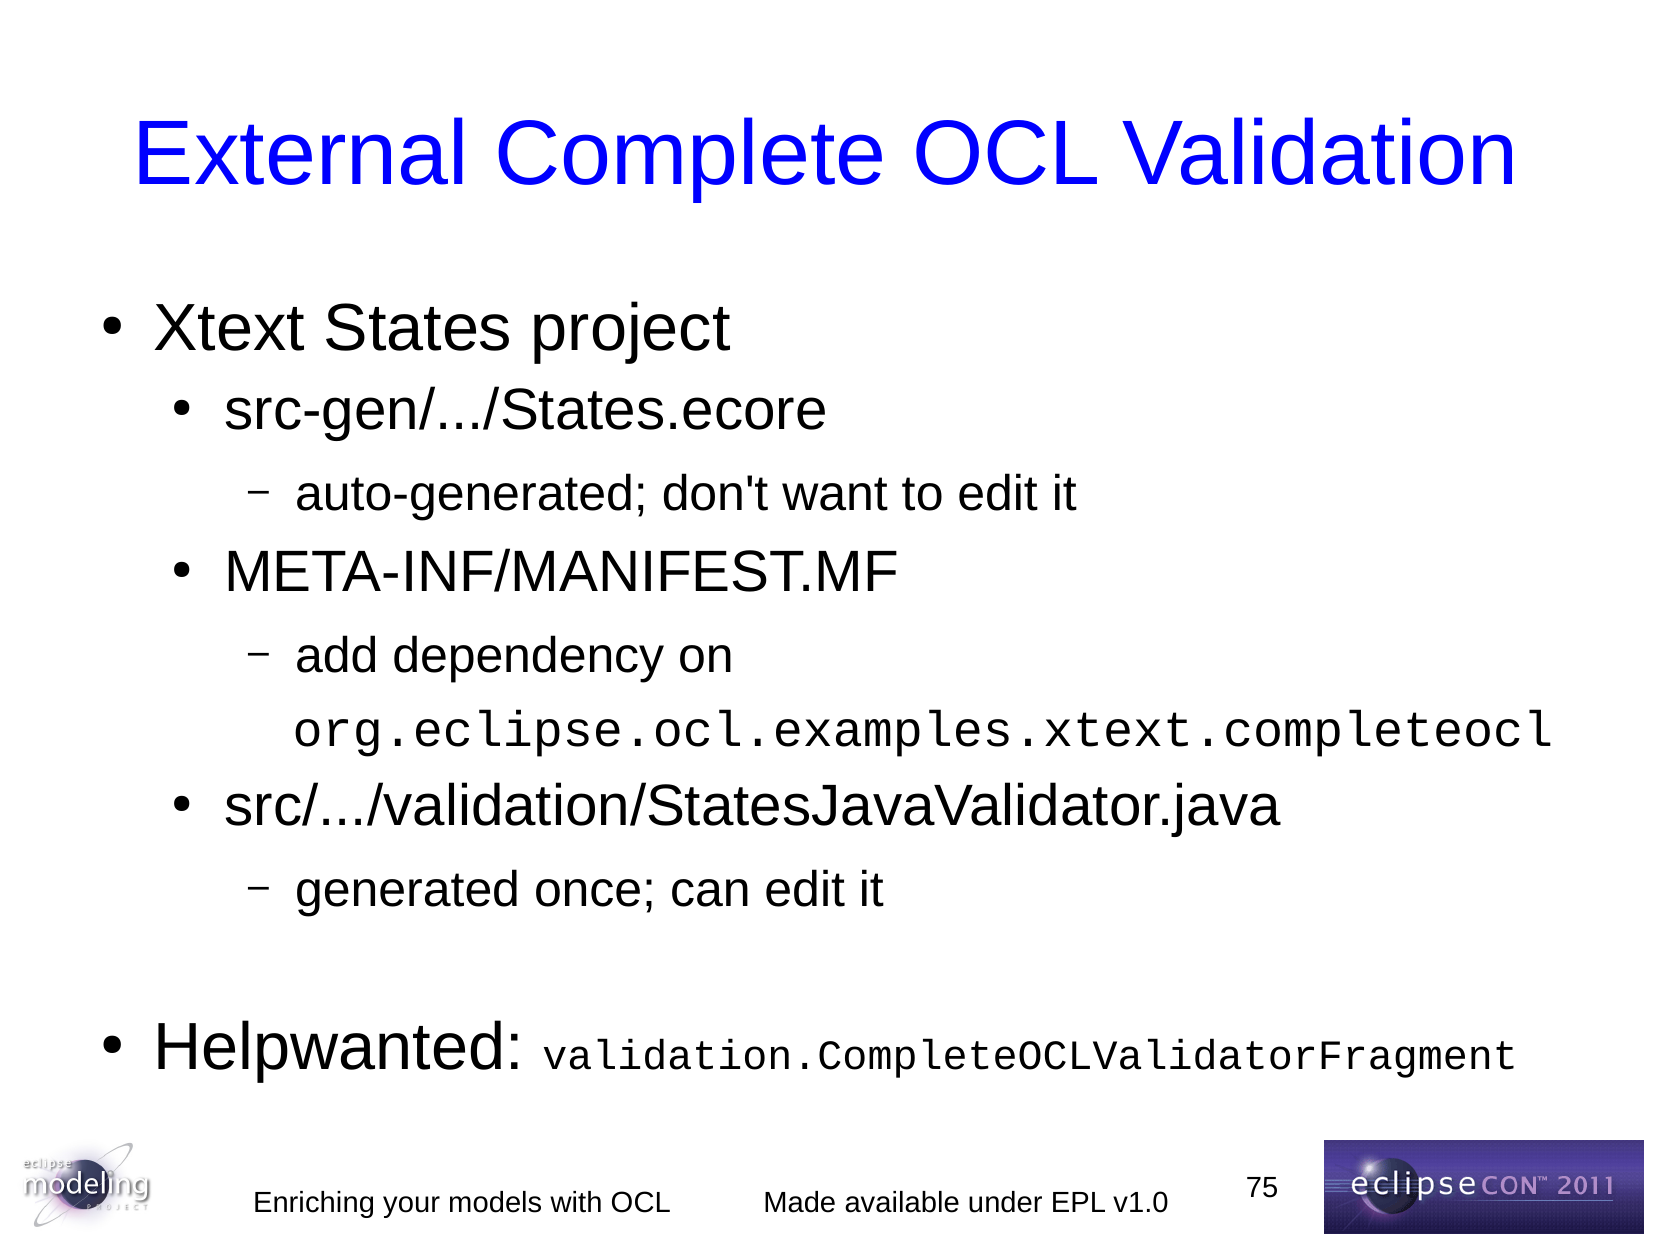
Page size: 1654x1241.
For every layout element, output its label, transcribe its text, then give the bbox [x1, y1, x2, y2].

list Xtext States project src-gen/.../States.ecore auto-generated; don't want to edit it META-INF/MANIFEST.MF add dependency on org.eclipse.ocl.examples.xtext.completeocl src/.../validation/StatesJavaValidator.java generated once; can edit it Helpwanted: validation.CompleteOCLValidatorFragment [82, 290, 1571, 1094]
picture [9, 1136, 156, 1235]
title External Complete OCL Validation [82, 56, 1571, 250]
picture [1324, 1140, 1644, 1234]
